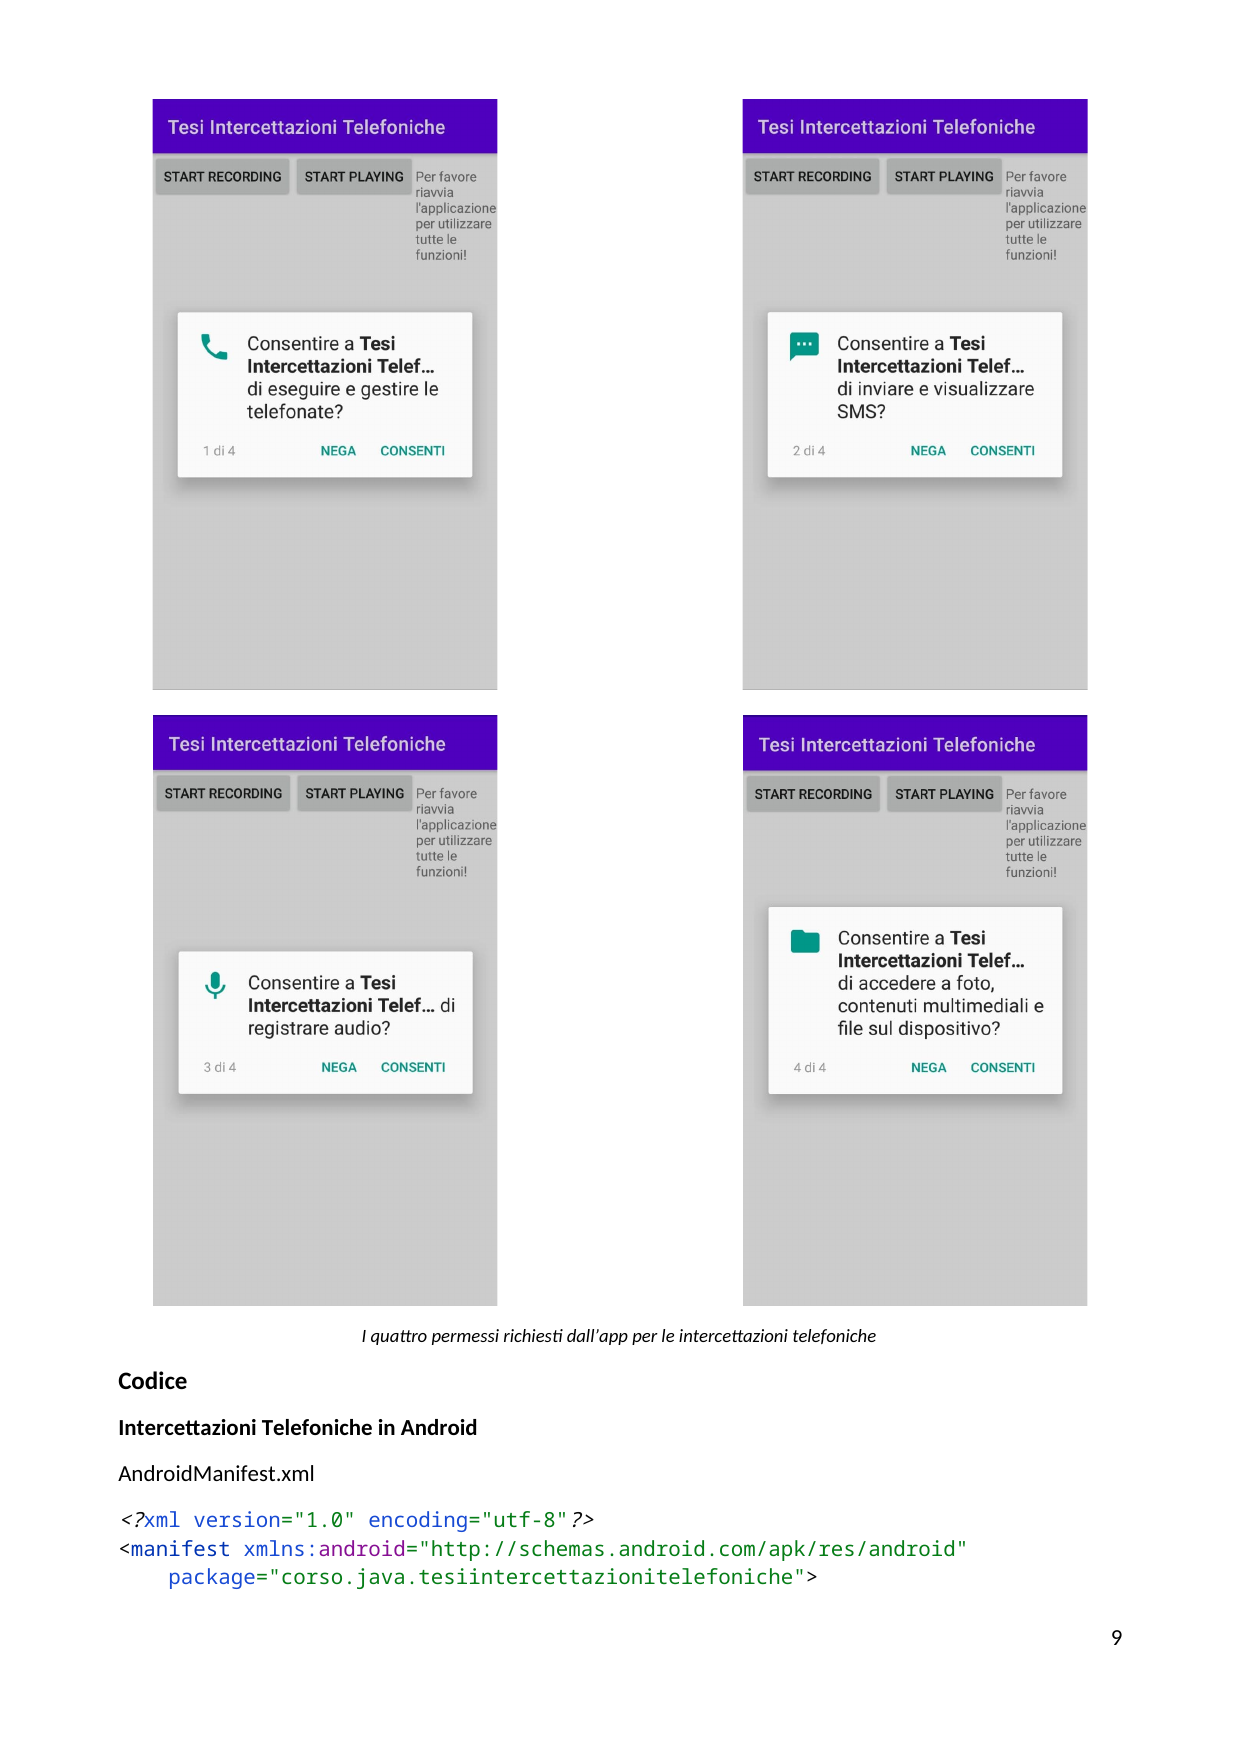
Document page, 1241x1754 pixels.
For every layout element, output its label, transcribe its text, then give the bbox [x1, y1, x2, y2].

text <?xml version="1.0" encoding="utf-8"?> <manifest xmlns:android="http://schemas.android.com/apk/res/android" package="corso.java.tesiintercettazionitelefoniche"> [118, 1506, 1122, 1619]
text AndroidManifest.xml [118, 1459, 1122, 1488]
text Intercettazioni Telefoniche in Android [118, 1413, 1122, 1442]
text I quattro permessi richiesti dall’app per le intercettazioni telefoniche [118, 1324, 1122, 1347]
text Codice [118, 1365, 1122, 1395]
